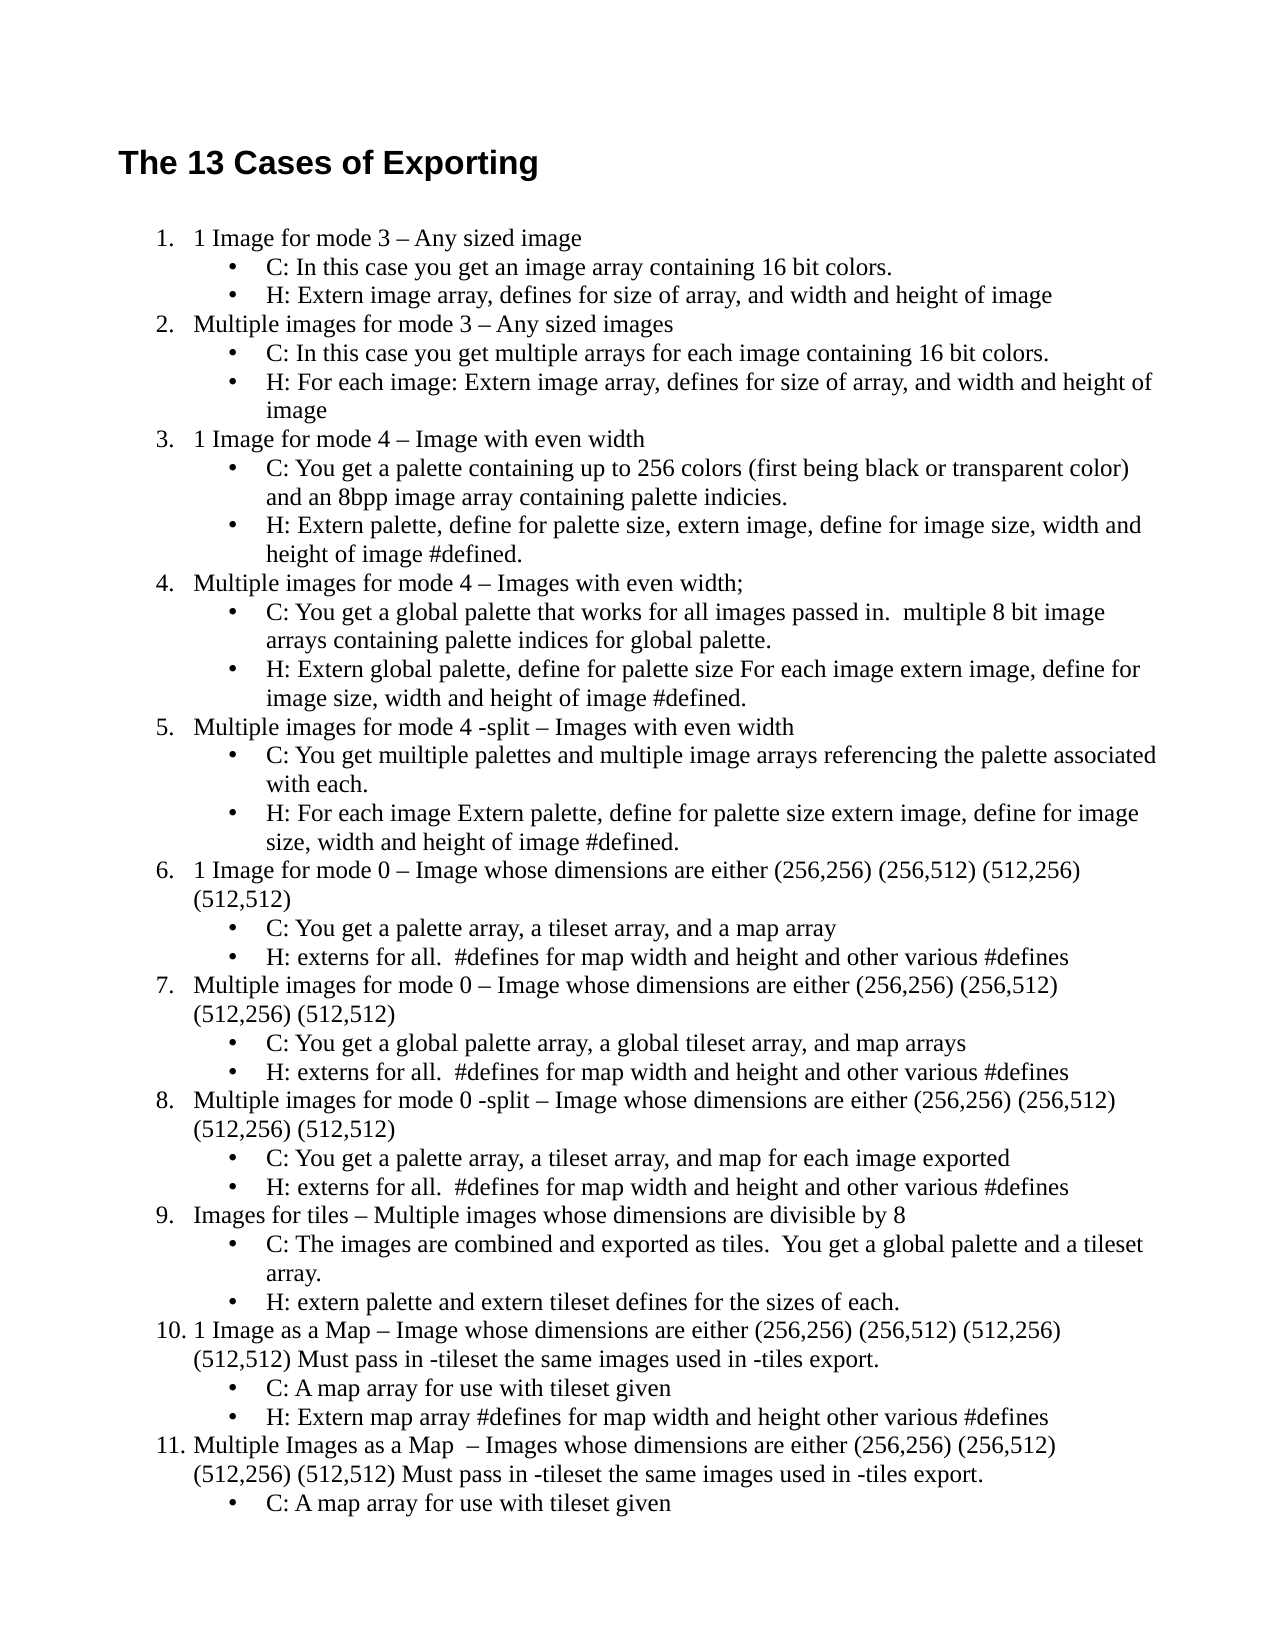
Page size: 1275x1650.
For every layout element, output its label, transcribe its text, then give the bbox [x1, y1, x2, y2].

list C: You get a global palette that works for all images passed in. multiple 8 bit image arrays containing palette indices for global palette. [228, 597, 1157, 654]
list H: Extern image array, defines for size of array, and width and height of image [228, 281, 1157, 309]
list Images for tiles – Multiple images whose dimensions are divisible by 8 [156, 1201, 1157, 1229]
list C: You get a palette array, a tileset array, and a map array [228, 913, 1157, 942]
list H: For each image: Extern image array, defines for size of array, and width and height of image [228, 367, 1157, 424]
list Multiple images for mode 4 -split – Images with even width [156, 712, 1157, 741]
list H: extern palette and extern tileset defines for the sizes of each. [228, 1287, 1157, 1316]
list C: You get a palette containing up to 256 colors (first being black or transparent color) and an 8bpp image array containing palette indicies. [228, 453, 1157, 511]
list C: A map array for use with tileset given [228, 1488, 1157, 1517]
list 1 Image for mode 4 – Image with even width [156, 424, 1157, 453]
list C: You get a palette array, a tileset array, and map for each image exported [228, 1143, 1157, 1172]
list H: externs for all. #defines for map width and height and other various #defines [228, 1172, 1157, 1201]
list C: In this case you get multiple arrays for each image containing 16 bit colors. [228, 338, 1157, 367]
list 1 Image for mode 3 – Any sized image [156, 223, 1157, 252]
list Multiple images for mode 0 -split – Image whose dimensions are either (256,256) (256,512) (512,256) (512,512) [156, 1086, 1157, 1143]
list H: For each image Extern palette, define for palette size extern image, define for image size, width and height of image #defined. [228, 798, 1157, 856]
list C: In this case you get an image array containing 16 bit colors. [228, 252, 1157, 281]
list 1 Image as a Map – Image whose dimensions are either (256,256) (256,512) (512,256) (512,512) Must pass in -tileset the same images used in -tiles export. [156, 1316, 1157, 1373]
list C: You get muiltiple palettes and multiple image arrays referencing the palette associated with each. [228, 741, 1157, 798]
subtitle The 13 Cases of Exporting [118, 143, 1157, 182]
list H: Extern global palette, define for palette size For each image extern image, define for image size, width and height of image #defined. [228, 654, 1157, 712]
list C: The images are combined and exported as tiles. You get a global palette and a tileset array. [228, 1229, 1157, 1287]
list H: externs for all. #defines for map width and height and other various #defines [228, 942, 1157, 971]
list 1 Image for mode 0 – Image whose dimensions are either (256,256) (256,512) (512,256) (512,512) [156, 856, 1157, 913]
list H: externs for all. #defines for map width and height and other various #defines [228, 1057, 1157, 1086]
list H: Extern palette, define for palette size, extern image, define for image size, width and height of image #defined. [228, 511, 1157, 568]
list Multiple images for mode 0 – Image whose dimensions are either (256,256) (256,512) (512,256) (512,512) [156, 971, 1157, 1028]
list Multiple images for mode 4 – Images with even width; [156, 568, 1157, 597]
list C: A map array for use with tileset given [228, 1373, 1157, 1402]
list Multiple images for mode 3 – Any sized images [156, 309, 1157, 338]
list C: You get a global palette array, a global tileset array, and map arrays [228, 1028, 1157, 1057]
list Multiple Images as a Map – Images whose dimensions are either (256,256) (256,512) (512,256) (512,512) Must pass in -tileset the same images used in -tiles export. [156, 1431, 1157, 1488]
list H: Extern map array #defines for map width and height other various #defines [228, 1402, 1157, 1431]
